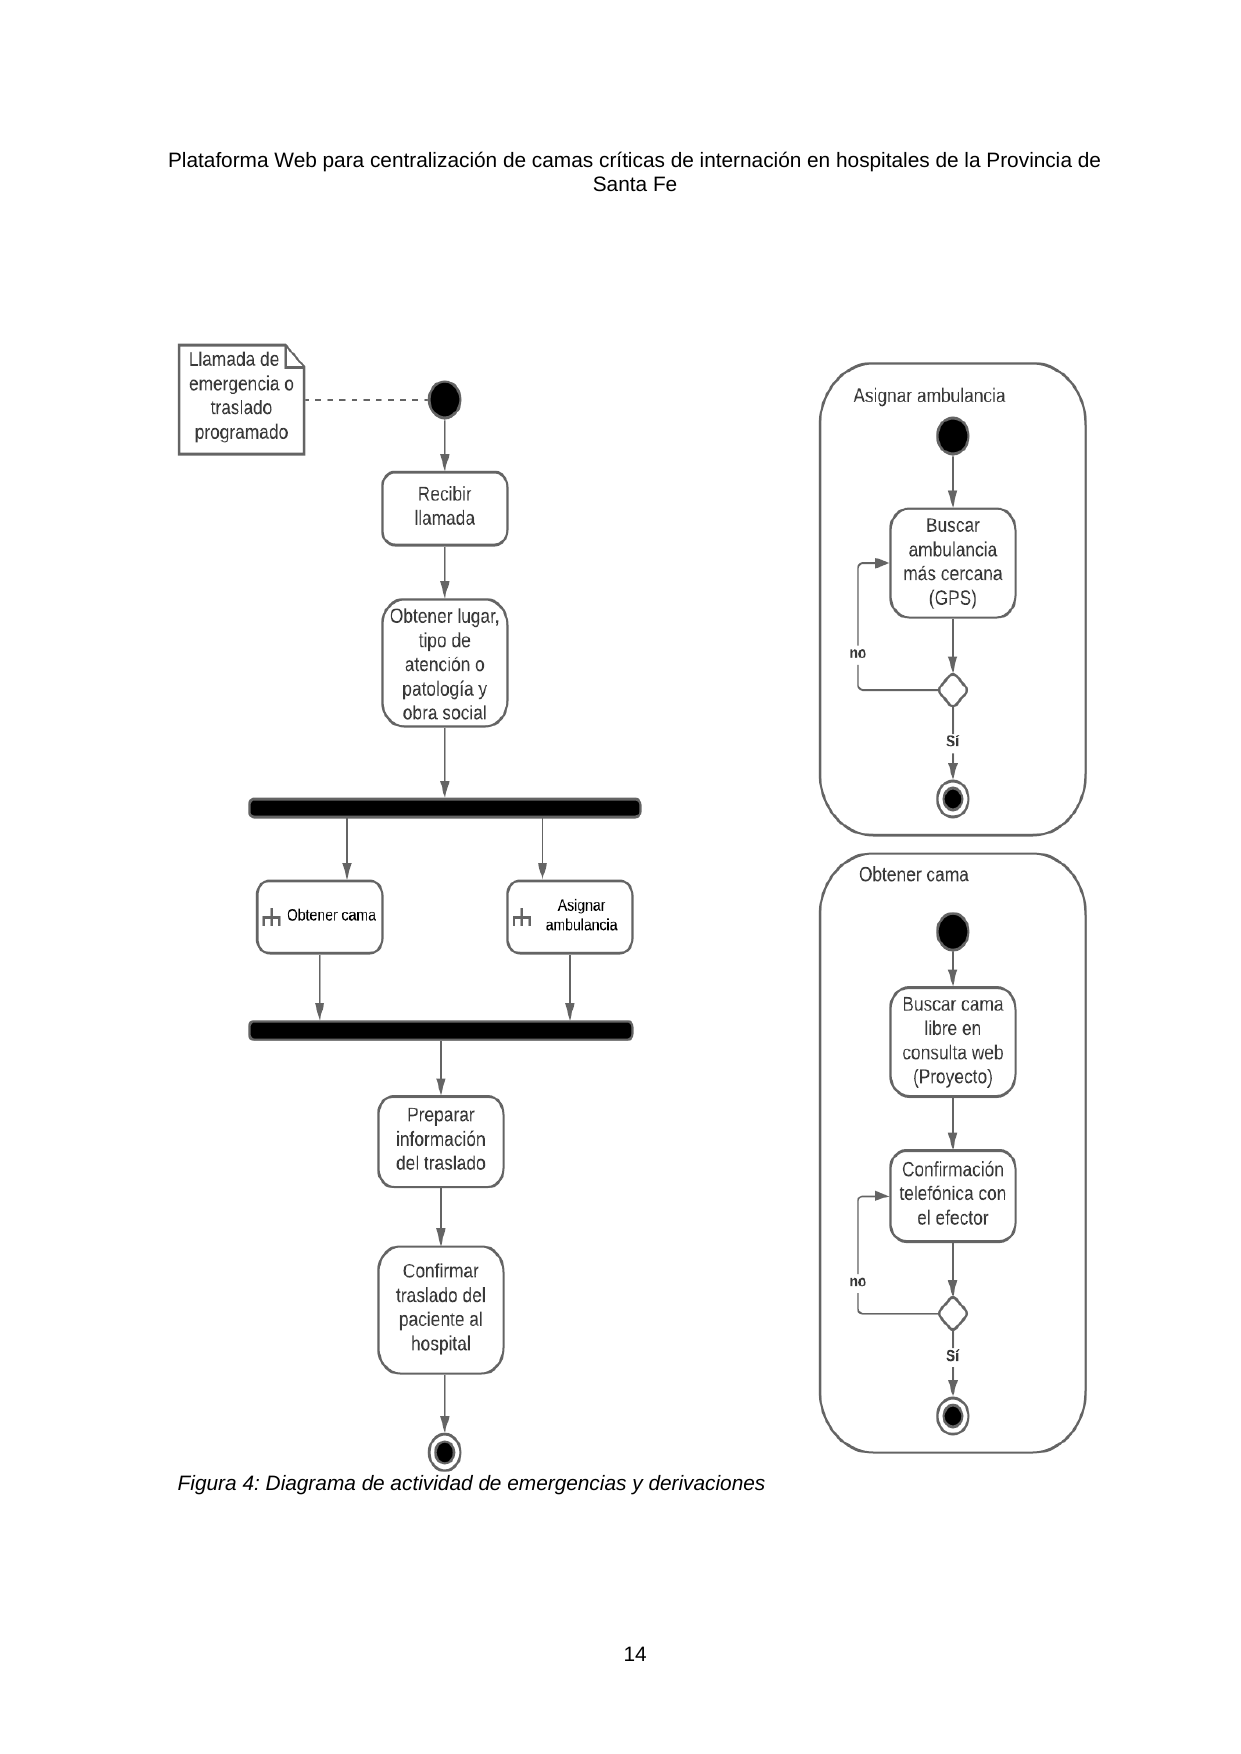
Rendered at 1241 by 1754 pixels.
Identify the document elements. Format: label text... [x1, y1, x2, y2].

picture [177, 343, 1087, 1472]
text Figura 4: Diagrama de actividad de emergencias y derivaciones [177, 1472, 1087, 1495]
